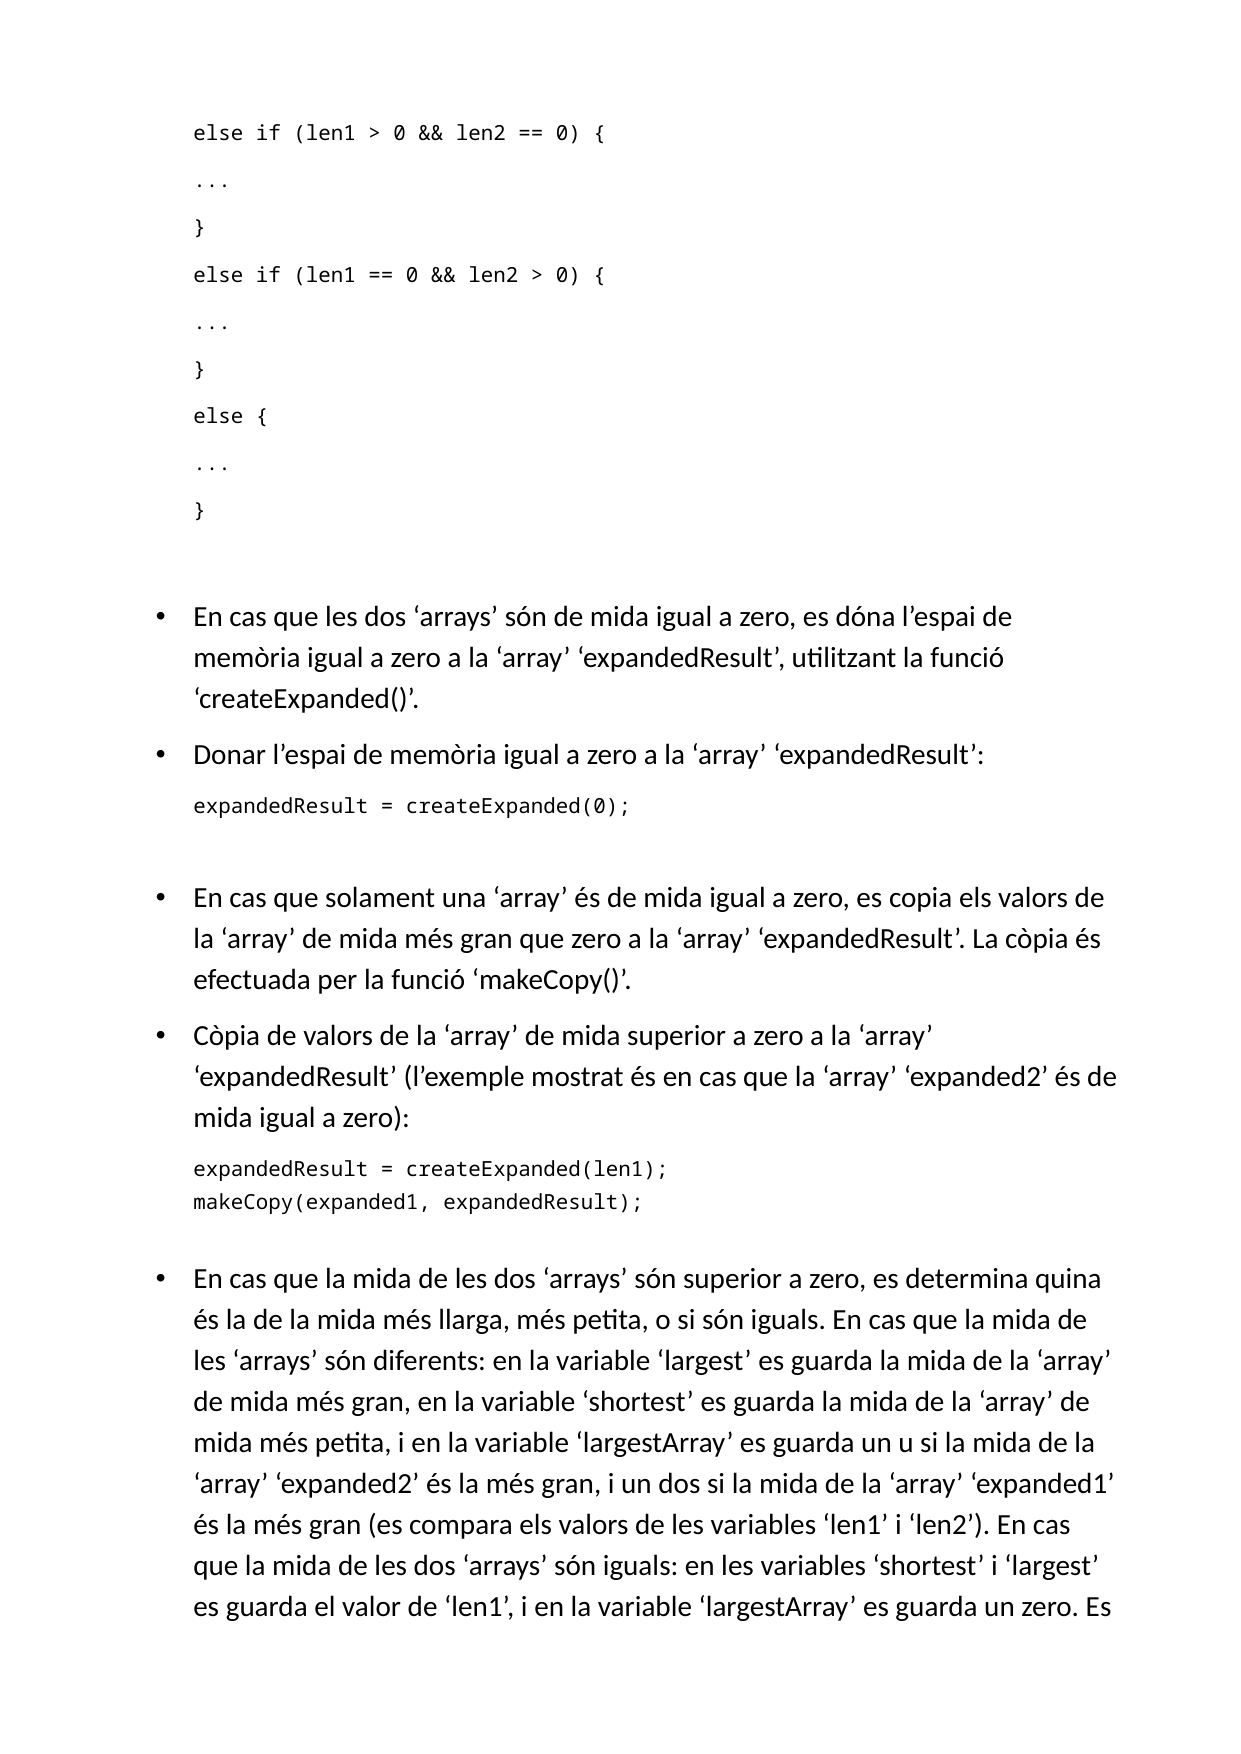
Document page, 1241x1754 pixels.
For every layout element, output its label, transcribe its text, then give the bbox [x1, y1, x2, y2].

list else { [156, 401, 1122, 430]
list expandedResult = createExpanded(len1); [156, 1154, 1122, 1183]
list ... [156, 448, 1122, 477]
list ... [156, 307, 1122, 335]
list En cas que solament una ‘array’ és de mida igual a zero, es copia els valors de la ‘array’ de mida més gran que zero a la ‘array’ ‘expandedResult’. La còpia és efectuada per la funció ‘makeCopy()’. [156, 879, 1122, 997]
list } [156, 212, 1122, 241]
list ... [156, 165, 1122, 194]
list } [156, 496, 1122, 524]
list else if (len1 > 0 && len2 == 0) { [156, 118, 1122, 147]
list Còpia de valors de la ‘array’ de mida superior a zero a la ‘array’ ‘expandedResult’ (l’exemple mostrat és en cas que la ‘array’ ‘expanded2’ és de mida igual a zero): [156, 1017, 1122, 1134]
list else if (len1 == 0 && len2 > 0) { [156, 260, 1122, 288]
list En cas que la mida de les dos ‘arrays’ són superior a zero, es determina quina és la de la mida més llarga, més petita, o si són iguals. En cas que la mida de les ‘arrays’ són diferents: en la variable ‘largest’ es guarda la mida de la ‘array’ de mida més gran, en la variable ‘shortest’ es guarda la mida de la ‘array’ de mida més petita, i en la variable ‘largestArray’ es guarda un u si la mida de la ‘array’ ‘expanded2’ és la més gran, i un dos si la mida de la ‘array’ ‘expanded1’ és la més gran (es compara els valors de les variables ‘len1’ i ‘len2’). En cas que la mida de les dos ‘arrays’ són iguals: en les variables ‘shortest’ i ‘largest’ es guarda el valor de ‘len1’, i en la variable ‘largestArray’ es guarda un zero. Es [156, 1260, 1122, 1623]
list } [156, 354, 1122, 382]
list expandedResult = createExpanded(0); [156, 791, 1122, 820]
list En cas que les dos ‘arrays’ són de mida igual a zero, es dóna l’espai de memòria igual a zero a la ‘array’ ‘expandedResult’, utilitzant la funció ‘createExpanded()’. [156, 598, 1122, 716]
list makeCopy(expanded1, expandedResult); [156, 1187, 1122, 1215]
list Donar l’espai de memòria igual a zero a la ‘array’ ‘expandedResult’: [156, 736, 1122, 771]
